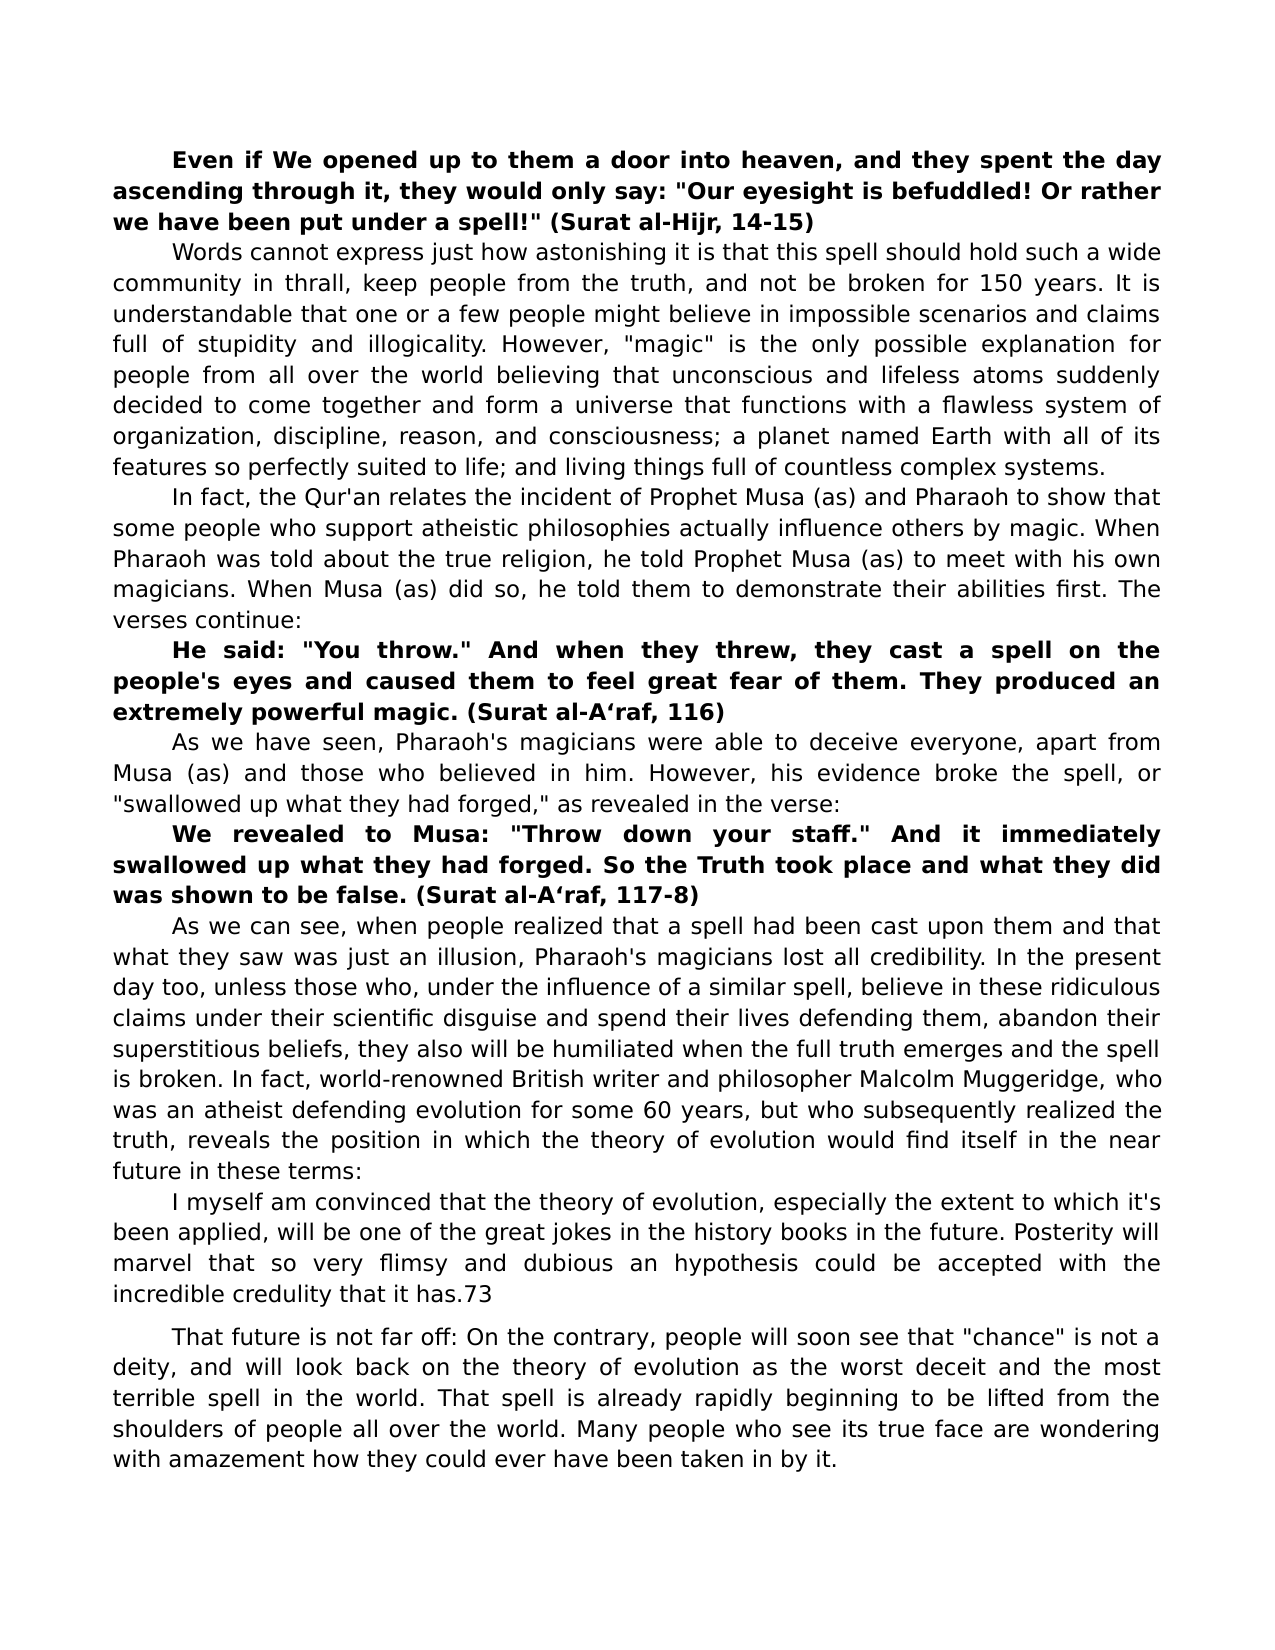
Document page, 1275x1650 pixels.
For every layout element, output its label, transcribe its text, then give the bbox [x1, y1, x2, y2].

text Even if We opened up to them a door into heaven, and they spent the day ascending through it, they would only say: "Our eyesight is befuddled! Or rather we have been put under a spell!" (Surat al-Hijr, 14-15) [112, 148, 1162, 236]
text As we can see, when people realized that a spell had been cast upon them and that what they saw was just an illusion, Pharaoh's magicians lost all credibility. In the present day too, unless those who, under the influence of a similar spell, believe in these ridiculous claims under their scientific disguise and spend their lives defending them, abandon their superstitious beliefs, they also will be humiliated when the full truth emerges and the spell is broken. In fact, world-renowned British writer and philosopher Malcolm Muggeridge, who was an atheist defending evolution for some 60 years, but who subsequently realized the truth, reveals the position in which the theory of evolution would find itself in the near future in these terms: [112, 913, 1162, 1185]
text We revealed to Musa: "Throw down your staff." And it immediately swallowed up what they had forged. So the Truth took place and what they did was shown to be false. (Surat al-A‘raf, 117-8) [112, 821, 1162, 909]
text As we have seen, Pharaoh's magicians were able to deceive everyone, apart from Musa (as) and those who believed in him. However, his evidence broke the spell, or "swallowed up what they had forged," as revealed in the verse: [112, 729, 1162, 817]
text Words cannot express just how astonishing it is that this spell should hold such a wide community in thrall, keep people from the truth, and not be broken for 150 years. It is understandable that one or a few people might believe in impossible scenarios and claims full of stupidity and illogicality. However, "magic" is the only possible explanation for people from all over the world believing that unconscious and lifeless atoms suddenly decided to come together and form a universe that functions with a flawless system of organization, discipline, reason, and consciousness; a planet named Earth with all of its features so perfectly suited to life; and living things full of countless complex systems. [112, 239, 1162, 481]
text In fact, the Qur'an relates the incident of Prophet Musa (as) and Pharaoh to show that some people who support atheistic philosophies actually influence others by magic. When Pharaoh was told about the true religion, he told Prophet Musa (as) to meet with his own magicians. When Musa (as) did so, he told them to demonstrate their abilities first. The verses continue: [112, 484, 1162, 634]
text He said: "You throw." And when they threw, they cast a spell on the people's eyes and caused them to feel great fear of them. They produced an extremely powerful magic. (Surat al-A‘raf, 116) [112, 638, 1162, 726]
text I myself am convinced that the theory of evolution, especially the extent to which it's been applied, will be one of the great jokes in the history books in the future. Posterity will marvel that so very flimsy and dubious an hypothesis could be accepted with the incredible credulity that it has.73 [112, 1189, 1162, 1307]
text That future is not far off: On the contrary, people will soon see that "chance" is not a deity, and will look back on the theory of evolution as the worst deceit and the most terrible spell in the world. That spell is already rapidly beginning to be lifted from the shoulders of people all over the world. Many people who see its true face are wondering with amazement how they could ever have been taken in by it. [112, 1324, 1162, 1473]
